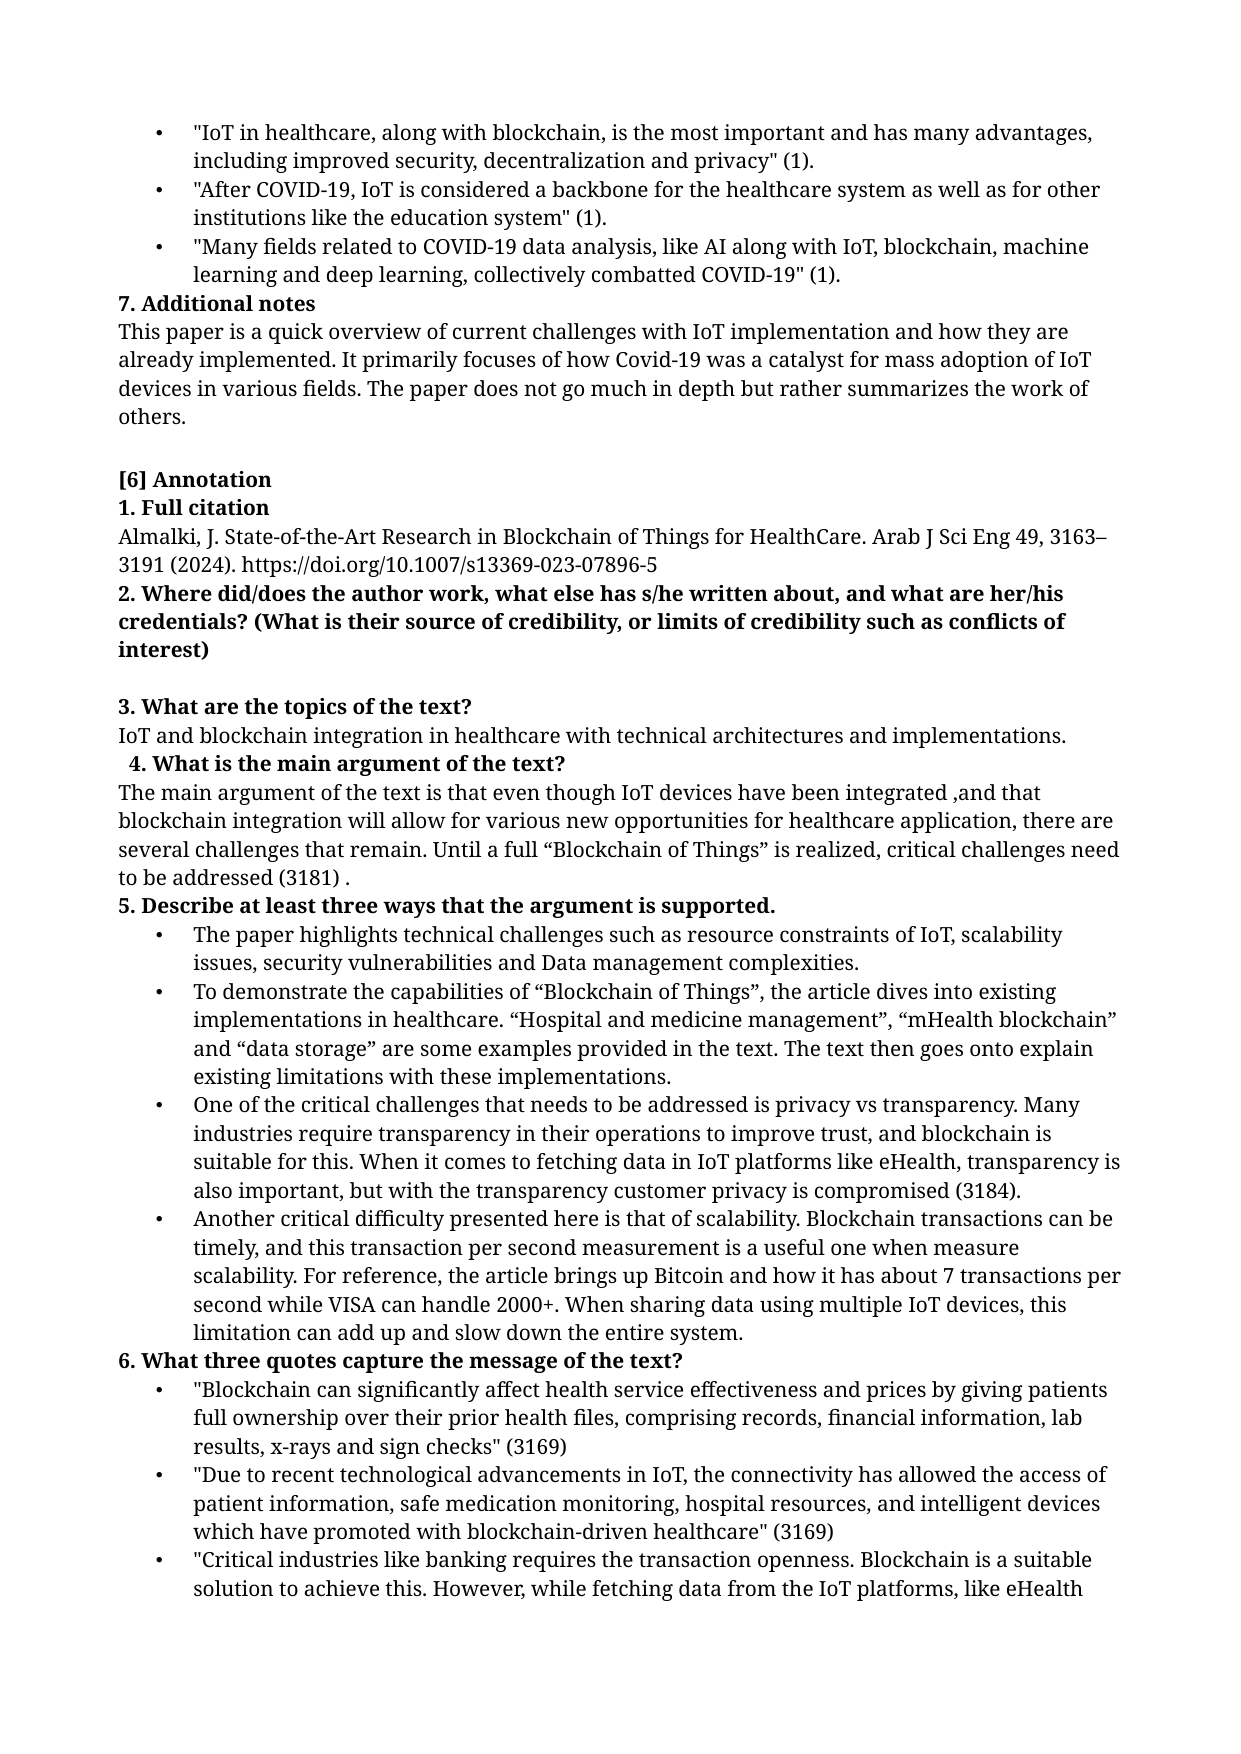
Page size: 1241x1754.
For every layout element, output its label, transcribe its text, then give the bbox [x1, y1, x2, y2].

text The main argument of the text is that even though IoT devices have been integrated ,and that blockchain integration will allow for various new opportunities for healthcare application, there are several challenges that remain. Until a full “Blockchain of Things” is realized, critical challenges need to be addressed (3181) . [118, 778, 1122, 892]
list To demonstrate the capabilities of “Blockchain of Things”, the article dives into existing implementations in healthcare. “Hospital and medicine management”, “mHealth blockchain” and “data storage” are some examples provided in the text. The text then goes onto explain existing limitations with these implementations. [156, 977, 1122, 1091]
text Almalki, J. State-of-the-Art Research in Blockchain of Things for HealthCare. Arab J Sci Eng 49, 3163–3191 (2024). https://doi.org/10.1007/s13369-023-07896-5 [118, 522, 1122, 579]
text This paper is a quick overview of current challenges with IoT implementation and how they are already implemented. It primarily focuses of how Covid-19 was a catalyst for mass adoption of IoT devices in various fields. The paper does not go much in depth but rather summarizes the work of others. [118, 317, 1122, 431]
list Another critical difficulty presented here is that of scalability. Blockchain transactions can be timely, and this transaction per second measurement is a useful one when measure scalability. For reference, the article brings up Bitcoin and how it has about 7 transactions per second while VISA can handle 2000+. When sharing data using multiple IoT devices, this limitation can add up and slow down the entire system. [156, 1204, 1122, 1347]
list "Many fields related to COVID-19 data analysis, like AI along with IoT, blockchain, machine learning and deep learning, collectively combatted COVID-19" (1). [156, 232, 1122, 289]
text 1. Full citation [118, 493, 1122, 522]
text 2. Where did/does the author work, what else has s/he written about, and what are her/his credentials? (What is their source of credibility, or limits of credibility such as conflicts of interest) [118, 579, 1122, 664]
list "Due to recent technological advancements in IoT, the connectivity has allowed the access of patient information, safe medication monitoring, hospital resources, and intelligent devices which have promoted with blockchain-driven healthcare" (3169) [156, 1460, 1122, 1546]
text 7. Additional notes [118, 289, 1122, 317]
list "After COVID-19, IoT is considered a backbone for the healthcare system as well as for other institutions like the education system" (1). [156, 175, 1122, 232]
list One of the critical challenges that needs to be addressed is privacy vs transparency. Many industries require transparency in their operations to improve trust, and blockchain is suitable for this. When it comes to fetching data in IoT platforms like eHealth, transparency is also important, but with the transparency customer privacy is compromised (3184). [156, 1091, 1122, 1204]
text 6. What three quotes capture the message of the text? [118, 1347, 1122, 1375]
text 5. Describe at least three ways that the argument is supported. [118, 892, 1122, 920]
list The paper highlights technical challenges such as resource constraints of IoT, scalability issues, security vulnerabilities and Data management complexities. [156, 920, 1122, 977]
list "Blockchain can significantly affect health service effectiveness and prices by giving patients full ownership over their prior health files, comprising records, financial information, lab results, x-rays and sign checks" (3169) [156, 1375, 1122, 1460]
list "IoT in healthcare, along with blockchain, is the most important and has many advantages, including improved security, decentralization and privacy" (1). [156, 118, 1122, 175]
list "Critical industries like banking requires the transaction openness. Blockchain is a suitable solution to achieve this. However, while fetching data from the IoT platforms, like eHealth [156, 1546, 1122, 1602]
text 4. What is the main argument of the text? [118, 749, 1122, 778]
text [6] Annotation [118, 465, 1122, 493]
text 3. What are the topics of the text? [118, 692, 1122, 721]
text IoT and blockchain integration in healthcare with technical architectures and implementations. [118, 721, 1122, 749]
